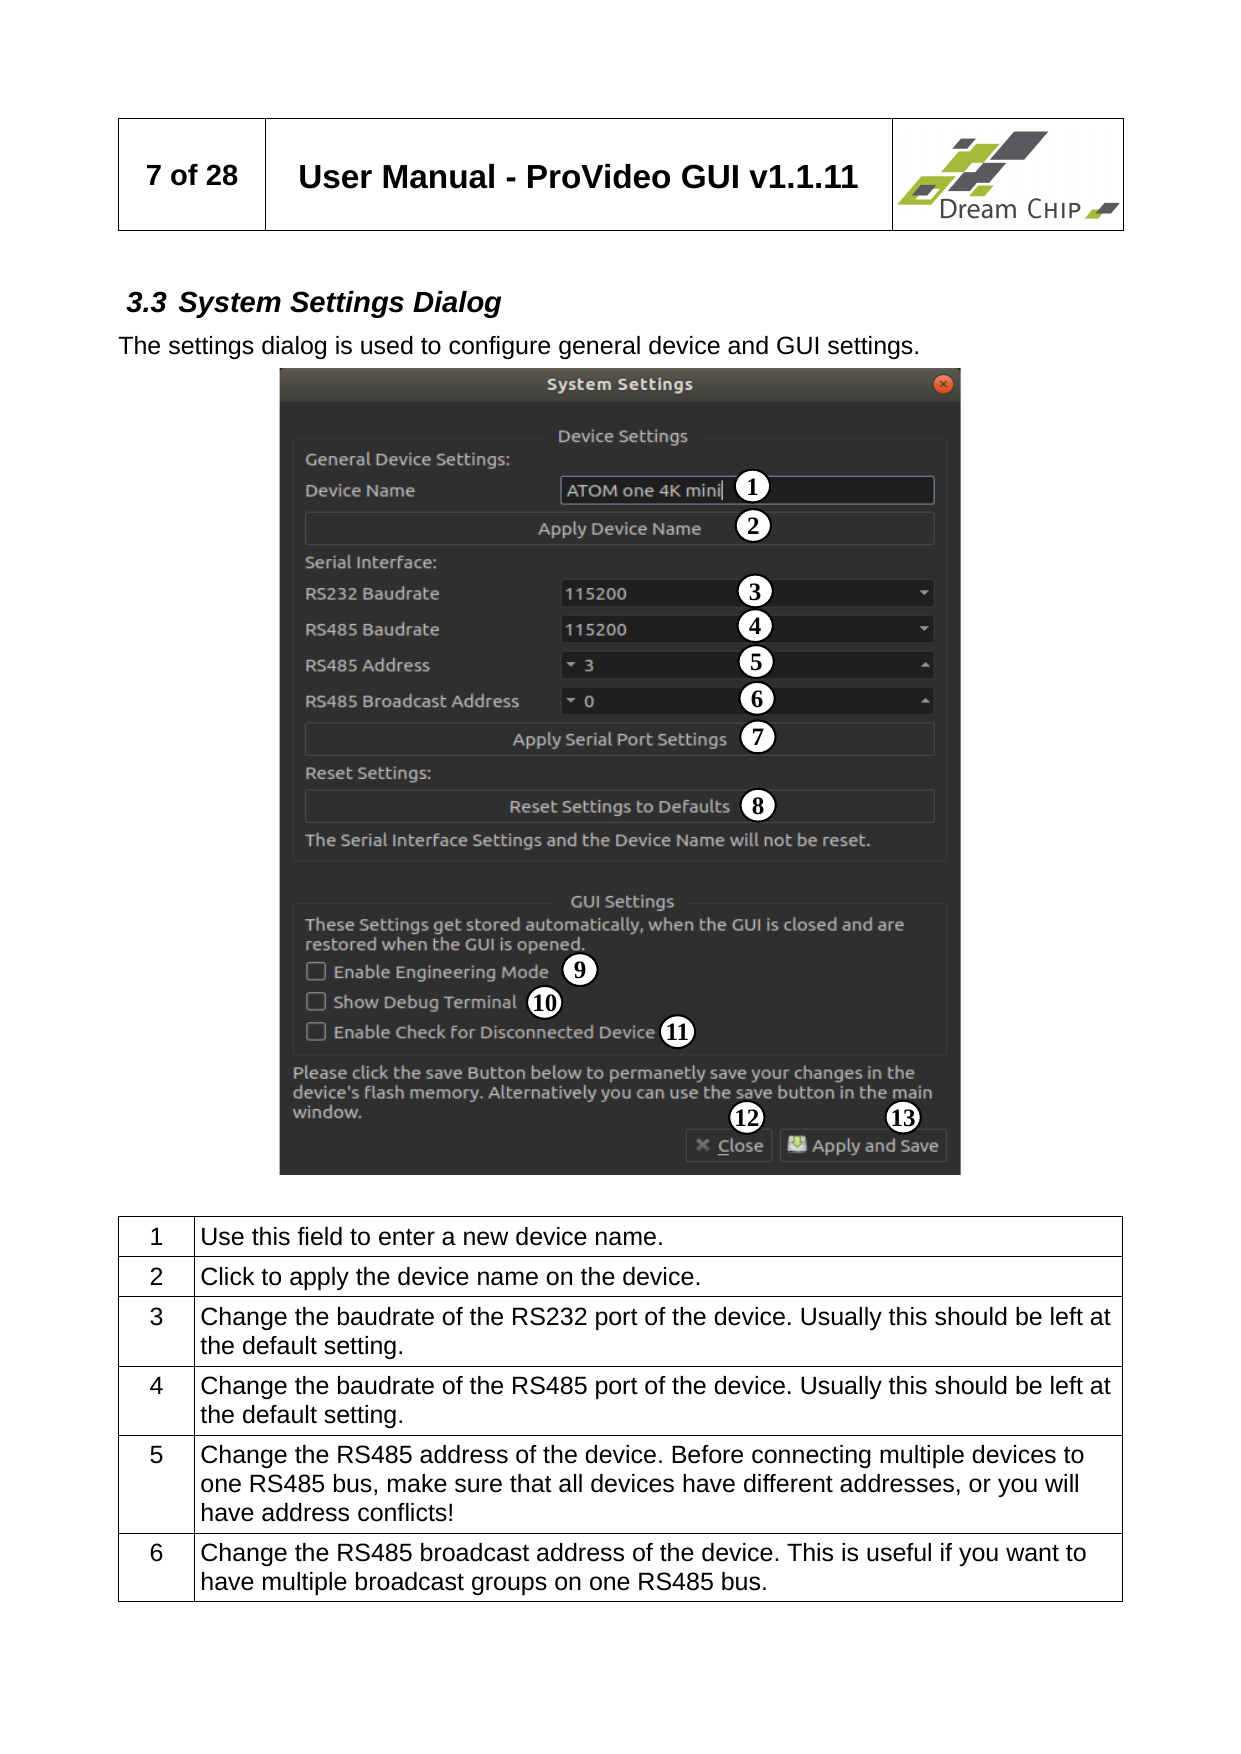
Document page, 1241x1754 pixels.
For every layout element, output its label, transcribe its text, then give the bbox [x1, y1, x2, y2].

table_cell 4 [119, 1367, 194, 1434]
table_cell 2 [119, 1257, 194, 1296]
table_cell Change the baudrate of the RS232 port of the device. Usually this should be left at the default setting. [195, 1297, 1122, 1366]
table_cell 5 [119, 1436, 194, 1532]
table_cell Change the RS485 broadcast address of the device. This is useful if you want to have multiple broadcast groups on one RS485 bus. [195, 1534, 1122, 1601]
table_header 1 [119, 1217, 194, 1256]
subtitle System Settings Dialog [118, 285, 1122, 318]
table_cell 3 [119, 1297, 194, 1366]
table_header Use this field to enter a new device name. [195, 1217, 1122, 1256]
table_cell 6 [119, 1534, 194, 1601]
table_cell Change the RS485 address of the device. Before connecting multiple devices to one RS485 bus, make sure that all devices have different addresses, or you will have address conflicts! [195, 1436, 1122, 1532]
table_cell Change the baudrate of the RS485 port of the device. Usually this should be left at the default setting. [195, 1367, 1122, 1434]
picture [897, 130, 1120, 220]
table_cell Click to apply the device name on the device. [195, 1257, 1122, 1296]
text The settings dialog is used to configure general device and GUI settings. [118, 331, 1122, 360]
picture [279, 368, 961, 1175]
